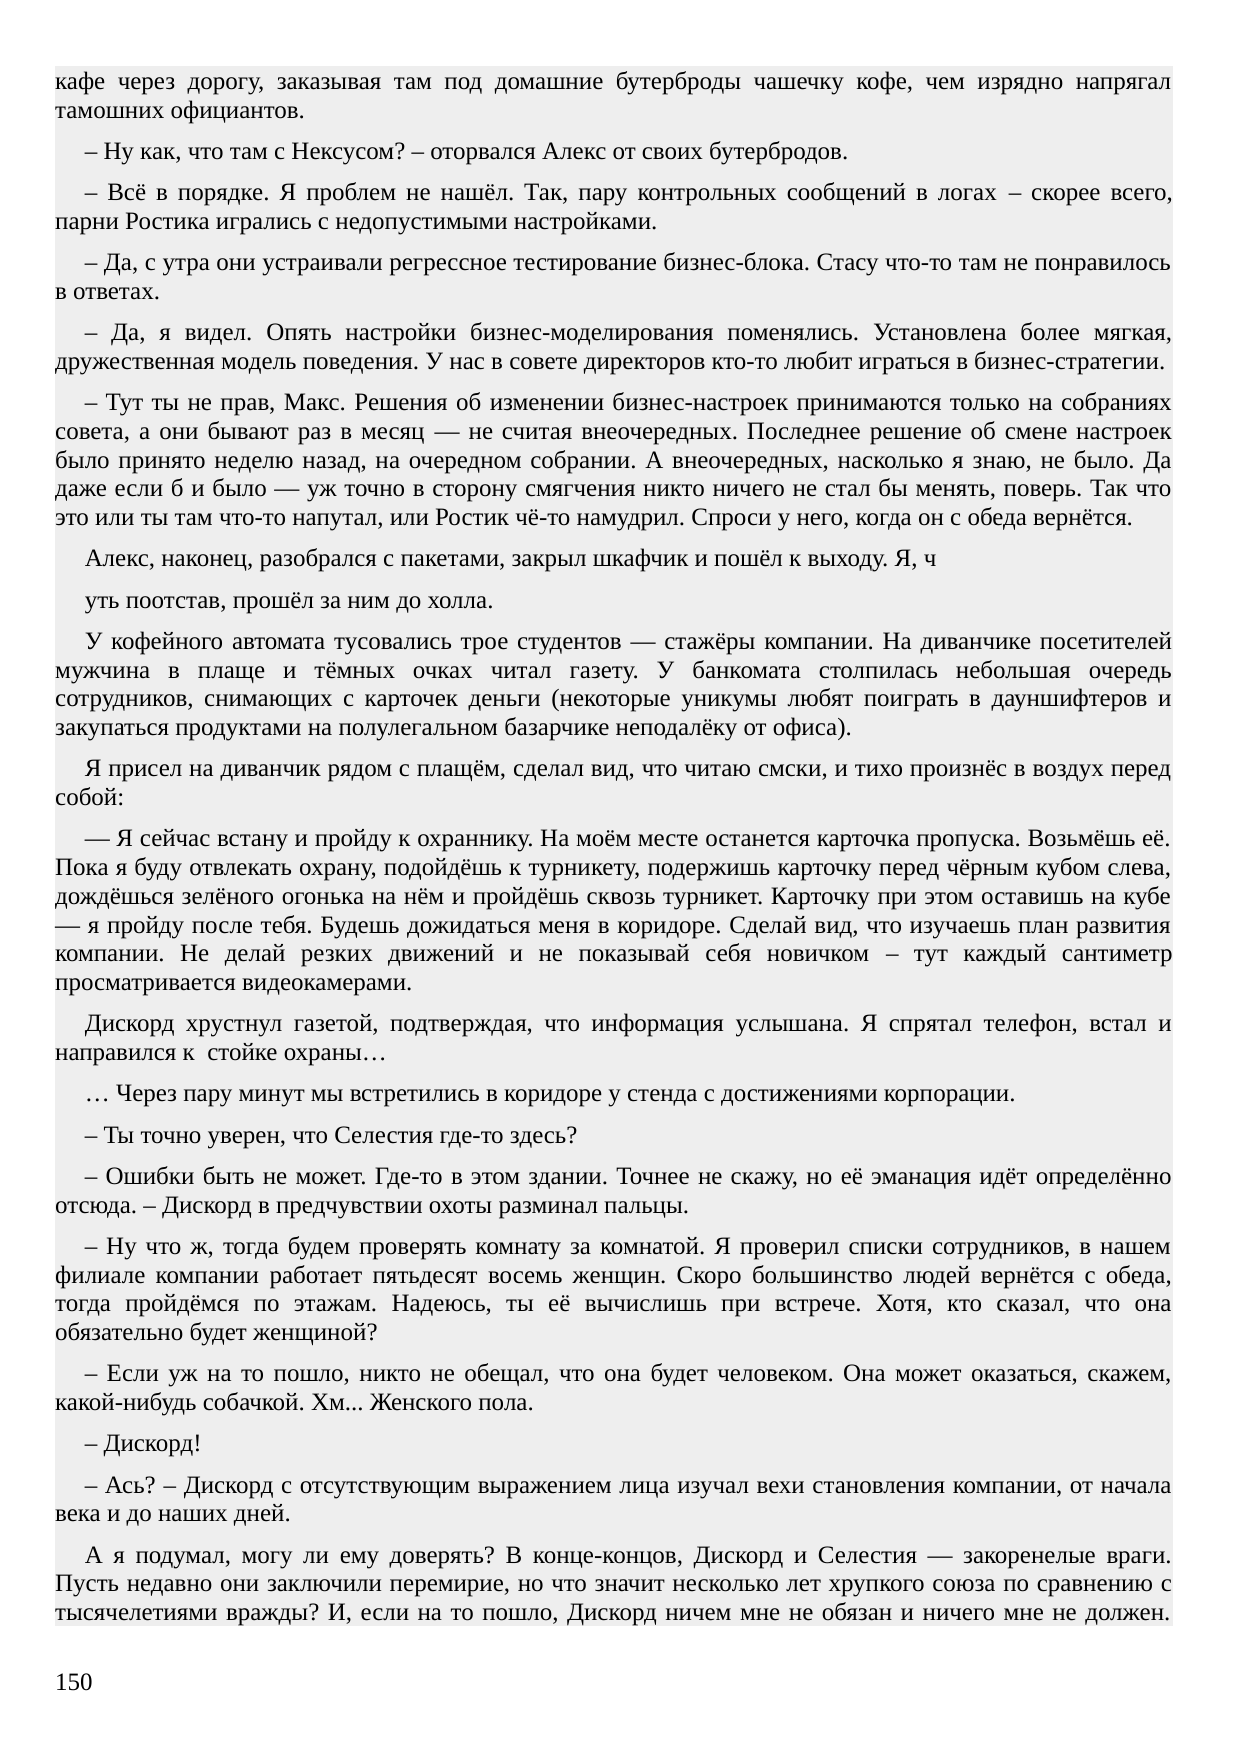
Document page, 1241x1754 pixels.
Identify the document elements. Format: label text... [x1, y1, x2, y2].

text – Ась? – Дискорд с отсутствующим выражением лица изучал вехи становления компании, от начала века и до наших дней. [55, 1470, 1173, 1527]
text – Ошибки быть не может. Где-то в этом здании. Точнее не скажу, но её эманация идёт определённо отсюда. – Дискорд в предчувствии охоты разминал пальцы. [55, 1161, 1173, 1218]
text Я присел на диванчик рядом с плащём, сделал вид, что читаю смски, и тихо произнёс в воздух перед собой: [55, 753, 1173, 811]
text А я подумал, могу ли ему доверять? В конце-концов, Дискорд и Селестия — закоренелые враги. Пусть недавно они заключили перемирие, но что значит несколько лет хрупкого союза по сравнению с тысячелетиями вражды? И, если на то пошло, Дискорд ничем мне не обязан и ничего мне не должен. [55, 1540, 1173, 1626]
text Алекс, наконец, разобрался с пакетами, закрыл шкафчик и пошёл к выходу. Я, ч [55, 543, 1173, 572]
text – Ты точно уверен, что Селестия где-то здесь? [55, 1120, 1173, 1148]
text уть поотстав, прошёл за ним до холла. [55, 585, 1173, 613]
text – Да, я видел. Опять настройки бизнес-моделирования поменялись. Установлена более мягкая, дружественная модель поведения. У нас в совете директоров кто-то любит играться в бизнес-стратегии. [55, 317, 1173, 375]
text – Если уж на то пошло, никто не обещал, что она будет человеком. Она может оказаться, скажем, какой-нибудь собачкой. Хм... Женского пола. [55, 1358, 1173, 1416]
text – Всё в порядке. Я проблем не нашёл. Так, пару контрольных сообщений в логах – скорее всего, парни Ростика игрались с недопустимыми настройками. [55, 177, 1173, 235]
text У кофейного автомата тусовались трое студентов — стажёры компании. На диванчике посетителей мужчина в плаще и тёмных очках читал газету. У банкомата столпилась небольшая очередь сотрудников, снимающих с карточек деньги (некоторые уникумы любят поиграть в дауншифтеров и закупаться продуктами на полулегальном базарчике неподалёку от офиса). [55, 626, 1173, 741]
text … Через пару минут мы встретились в коридоре у стенда с достижениями корпорации. [55, 1078, 1173, 1107]
text – Дискорд! [55, 1428, 1173, 1457]
text – Ну что ж, тогда будем проверять комнату за комнатой. Я проверил списки сотрудников, в нашем филиале компании работает пятьдесят восемь женщин. Скоро большинство людей вернётся с обеда, тогда пройдёмся по этажам. Надеюсь, ты её вычислишь при встрече. Хотя, кто сказал, что она обязательно будет женщиной? [55, 1231, 1173, 1346]
text Дискорд хрустнул газетой, подтверждая, что информация услышана. Я спрятал телефон, встал и направился к стойке охраны… [55, 1008, 1173, 1066]
text – Да, с утра они устраивали регрессное тестирование бизнес-блока. Стасу что-то там не понравилось в ответах. [55, 247, 1173, 305]
text – Тут ты не прав, Макс. Решения об изменении бизнес-настроек принимаются только на собраниях совета, а они бывают раз в месяц — не считая внеочередных. Последнее решение об смене настроек было принято неделю назад, на очередном собрании. А внеочередных, насколько я знаю, не было. Да даже если б и было — уж точно в сторону смягчения никто ничего не стал бы менять, поверь. Так что это или ты там что-то напутал, или Ростик чё-то намудрил. Спроси у него, когда он с обеда вернётся. [55, 387, 1173, 531]
text кафе через дорогу, заказывая там под домашние бутерброды чашечку кофе, чем изрядно напрягал тамошних официантов. [55, 66, 1173, 123]
text – Ну как, что там с Нексусом? – оторвался Алекс от своих бутербродов. [55, 136, 1173, 165]
text — Я сейчас встану и пройду к охраннику. На моём месте останется карточка пропуска. Возьмёшь её. Пока я буду отвлекать охрану, подойдёшь к турникету, подержишь карточку перед чёрным кубом слева, дождёшься зелёного огонька на нём и пройдёшь сквозь турникет. Карточку при этом оставишь на кубе — я пройду после тебя. Будешь дожидаться меня в коридоре. Сделай вид, что изучаешь план развития компании. Не делай резких движений и не показывай себя новичком – тут каждый сантиметр просматривается видеокамерами. [55, 823, 1173, 996]
